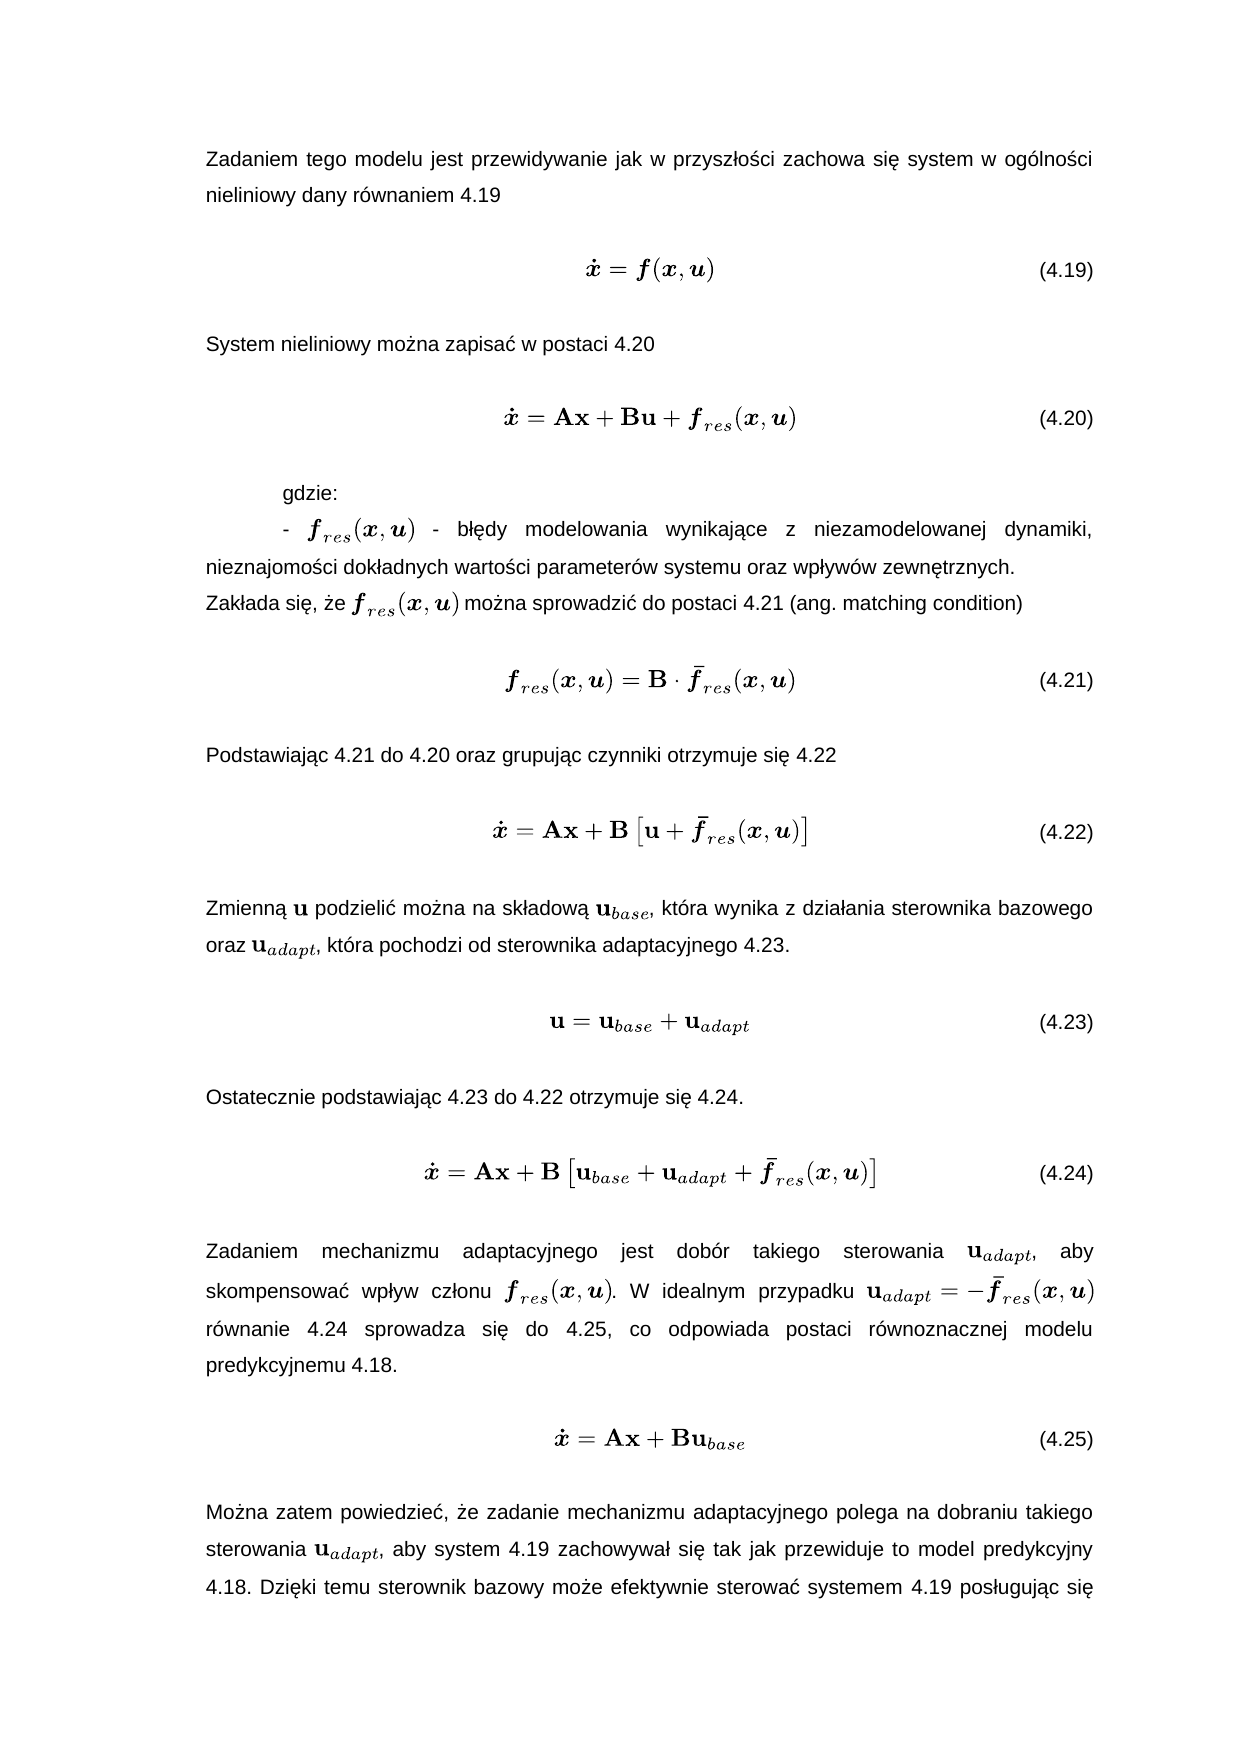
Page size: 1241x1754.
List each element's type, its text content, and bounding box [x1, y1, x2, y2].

text (4.20) [206, 405, 1093, 431]
text gdzie: [206, 481, 1093, 505]
text [206, 816, 638, 846]
text (4.19) [206, 256, 1093, 282]
text Ostatecznie podstawiając 4.23 do 4.22 otrzymuje się 4.24. [206, 1085, 1093, 1109]
text Zadaniem tego modelu jest przewidywanie jak w przyszłości zachowa się system w ogólności nieliniowy dany równaniem 4.19 [206, 147, 1093, 207]
text (4.25) [206, 1426, 1093, 1450]
text Podstawiając 4.21 do 4.20 oraz grupując czynniki otrzymuje się 4.22 [206, 743, 1093, 767]
text System nieliniowy można zapisać w postaci 4.20 [206, 332, 1093, 356]
text Zadaniem mechanizmu adaptacyjnego jest dobór takiego sterowania , aby skompensować wpływ członu . W idealnym przypadku równanie 4.24 sprowadza się do 4.25, co odpowiada postaci równoznacznej modelu predykcyjnemu 4.18. [206, 1238, 1093, 1377]
text (4.24) [875, 1158, 1093, 1188]
text [206, 1158, 570, 1188]
text (4.21) [705, 666, 1093, 693]
text (4.23) [206, 1008, 1093, 1035]
text Zmienną podzielić można na składową , która wynika z działania sterownika bazowego oraz , która pochodzi od sterownika adaptacyjnego 4.23. [206, 896, 1093, 959]
text [206, 666, 694, 693]
text Można zatem powiedzieć, że zadanie mechanizmu adaptacyjnego polega na dobraniu takiego sterowania , aby system 4.19 zachowywał się tak jak przewiduje to model predykcyjny 4.18. Dzięki temu sterownik bazowy może efektywnie sterować systemem 4.19 posługując się [206, 1500, 1093, 1598]
text (4.22) [807, 816, 1093, 846]
text - - błędy modelowania wynikające z niezamodelowanej dynamiki, nieznajomości dokładnych wartości parameterów systemu oraz wpływów zewnętrznych. [206, 517, 1093, 578]
text można sprowadzić do postaci 4.21 (ang. matching condition) [454, 591, 1093, 616]
text Zakłada się, że [206, 591, 404, 616]
